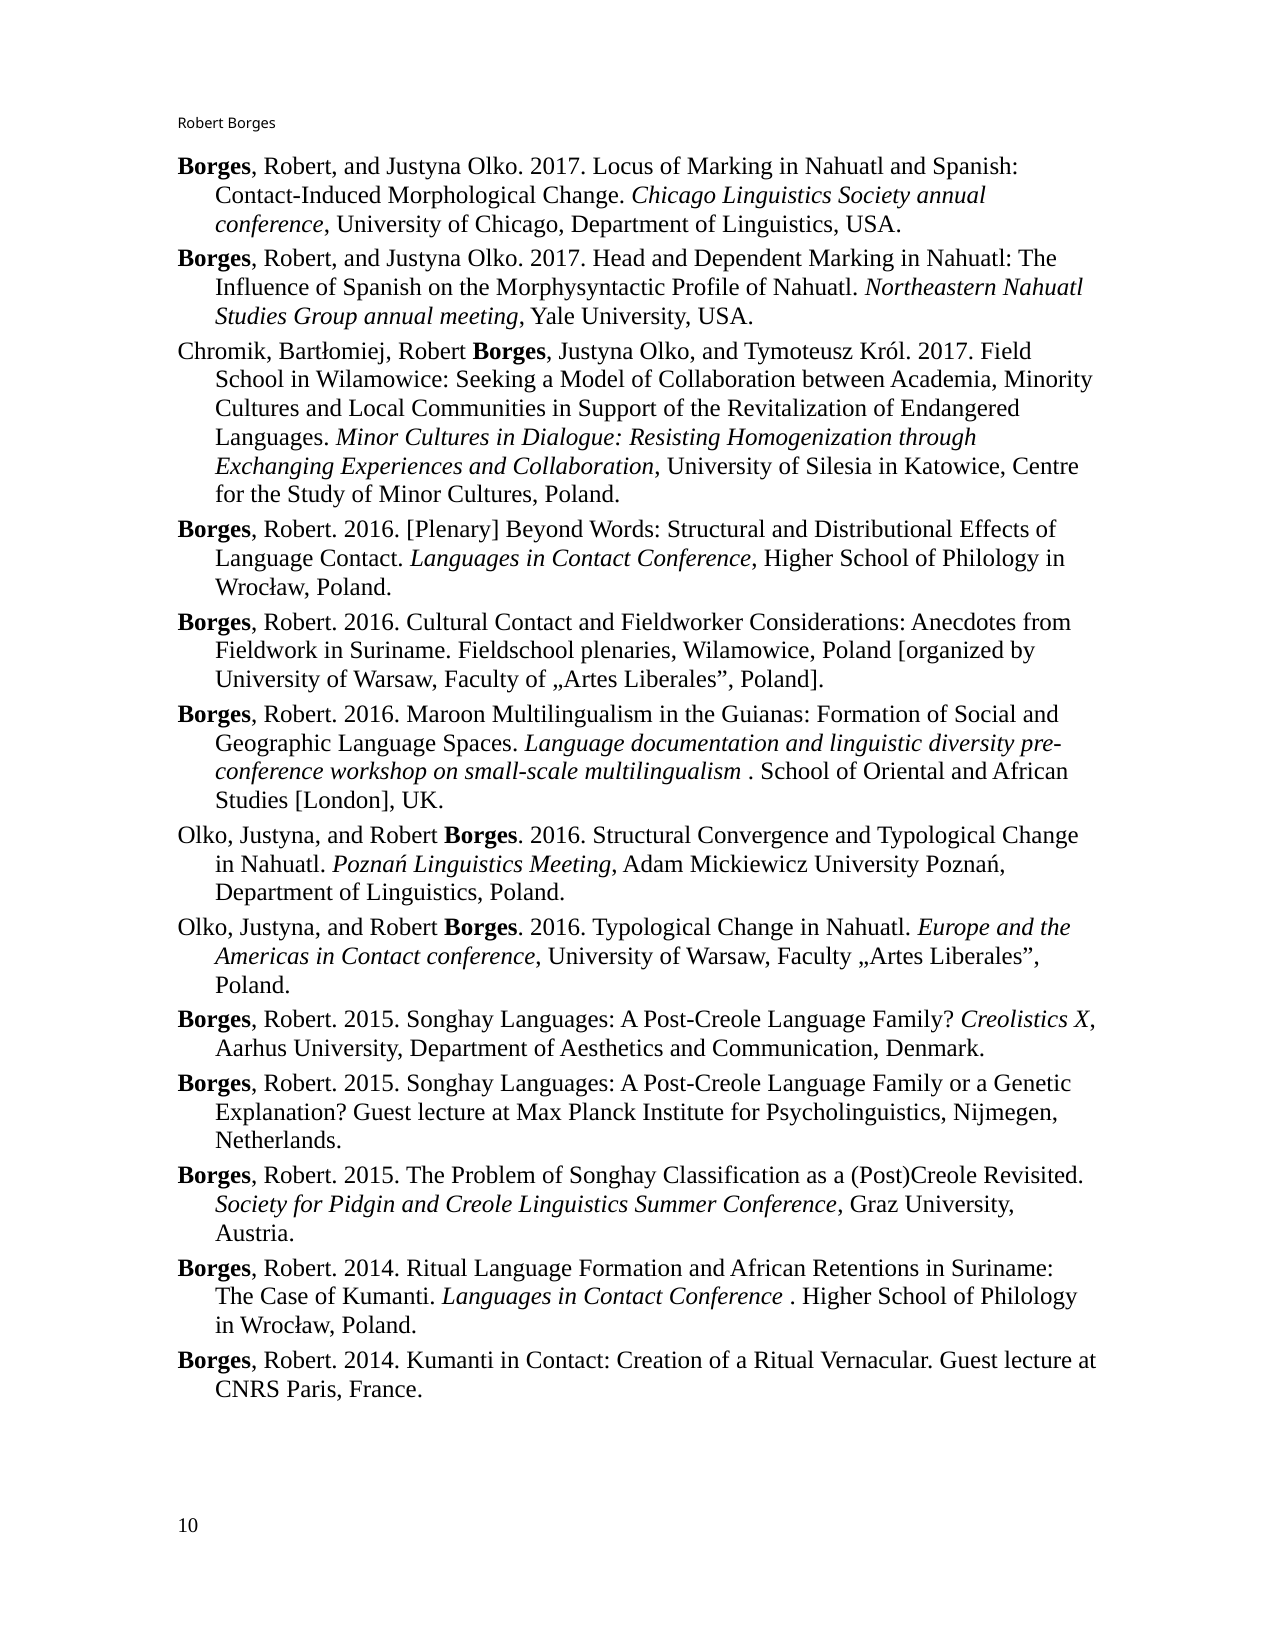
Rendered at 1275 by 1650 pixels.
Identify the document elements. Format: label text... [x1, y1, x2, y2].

text Borges, Robert, and Justyna Olko. 2017. Locus of Marking in Nahuatl and Spanish: Contact-Induced Morphological Change. Chicago Linguistics Society annual conference, University of Chicago, Department of Linguistics, USA. [177, 151, 1098, 237]
text Chromik, Bartłomiej, Robert Borges, Justyna Olko, and Tymoteusz Król. 2017. Field School in Wilamowice: Seeking a Model of Collaboration between Academia, Minority Cultures and Local Communities in Support of the Revitalization of Endangered Languages. Minor Cultures in Dialogue: Resisting Homogenization through Exchanging Experiences and Collaboration, University of Silesia in Katowice, Centre for the Study of Minor Cultures, Poland. [177, 336, 1098, 508]
text Borges, Robert. 2016. Cultural Contact and Fieldworker Considerations: Anecdotes from Fieldwork in Suriname. Fieldschool plenaries, Wilamowice, Poland [organized by University of Warsaw, Faculty of „Artes Liberales”, Poland]. [177, 607, 1098, 693]
text Borges, Robert. 2014. Kumanti in Contact: Creation of a Ritual Vernacular. Guest lecture at CNRS Paris, France. [177, 1345, 1098, 1402]
text Borges, Robert. 2016. Maroon Multilingualism in the Guianas: Formation of Social and Geographic Language Spaces. Language documentation and linguistic diversity pre-conference workshop on small-scale multilingualism . School of Oriental and African Studies [London], UK. [177, 699, 1098, 814]
text Olko, Justyna, and Robert Borges. 2016. Typological Change in Nahuatl. Europe and the Americas in Contact conference, University of Warsaw, Faculty „Artes Liberales”, Poland. [177, 912, 1098, 998]
text Borges, Robert, and Justyna Olko. 2017. Head and Dependent Marking in Nahuatl: The Influence of Spanish on the Morphysyntactic Profile of Nahuatl. Northeastern Nahuatl Studies Group annual meeting, Yale University, USA. [177, 243, 1098, 330]
text Borges, Robert. 2014. Ritual Language Formation and African Retentions in Suriname: The Case of Kumanti. Languages in Contact Conference . Higher School of Philology in Wrocław, Poland. [177, 1253, 1098, 1339]
text Borges, Robert. 2016. [Plenary] Beyond Words: Structural and Distributional Effects of Language Contact. Languages in Contact Conference, Higher School of Philology in Wrocław, Poland. [177, 514, 1098, 601]
text Borges, Robert. 2015. Songhay Languages: A Post-Creole Language Family? Creolistics X, Aarhus University, Department of Aesthetics and Communication, Denmark. [177, 1004, 1098, 1062]
text Olko, Justyna, and Robert Borges. 2016. Structural Convergence and Typological Change in Nahuatl. Poznań Linguistics Meeting, Adam Mickiewicz University Poznań, Department of Linguistics, Poland. [177, 820, 1098, 906]
text Borges, Robert. 2015. Songhay Languages: A Post-Creole Language Family or a Genetic Explanation? Guest lecture at Max Planck Institute for Psycholinguistics, Nijmegen, Netherlands. [177, 1068, 1098, 1154]
text Borges, Robert. 2015. The Problem of Songhay Classification as a (Post)Creole Revisited. Society for Pidgin and Creole Linguistics Summer Conference, Graz University, Austria. [177, 1160, 1098, 1247]
